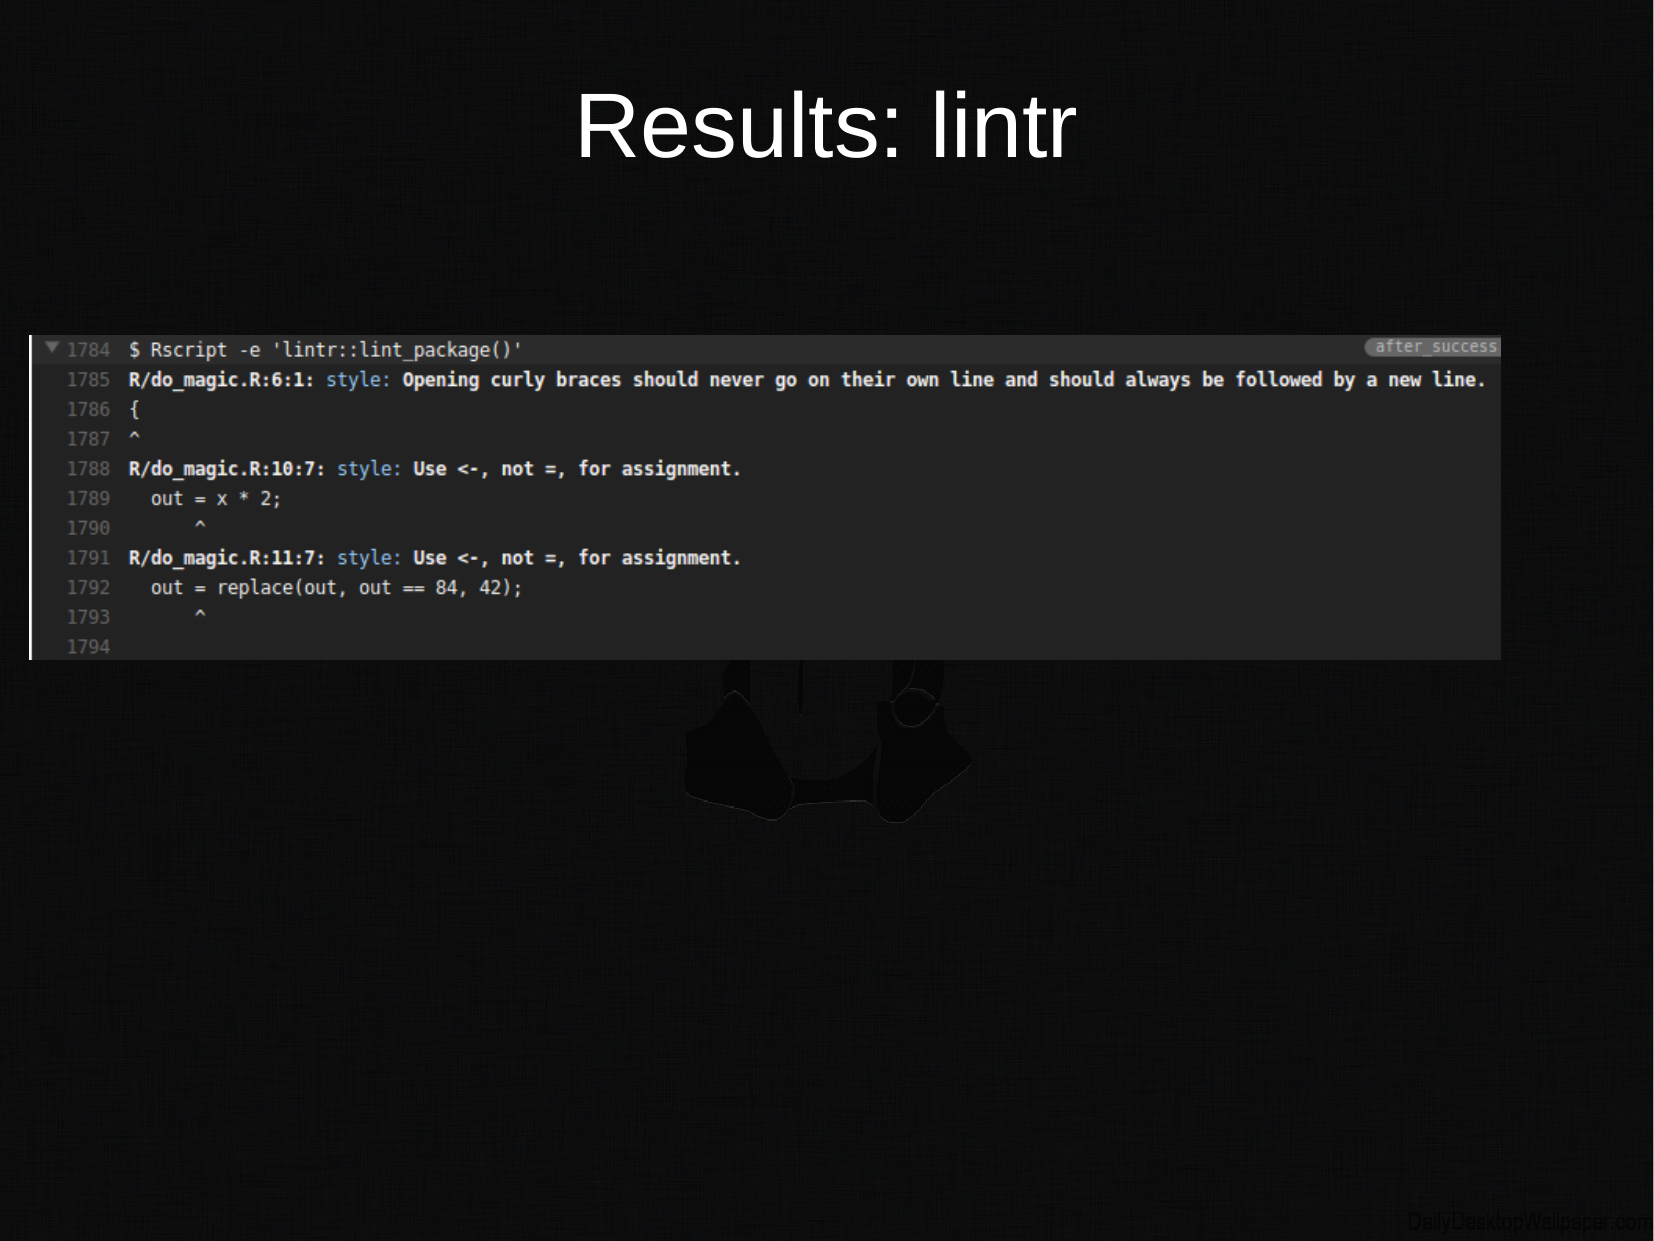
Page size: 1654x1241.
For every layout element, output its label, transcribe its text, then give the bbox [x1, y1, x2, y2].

picture [0, 0, 1654, 1241]
title Results: lintr [389, 47, 1264, 205]
